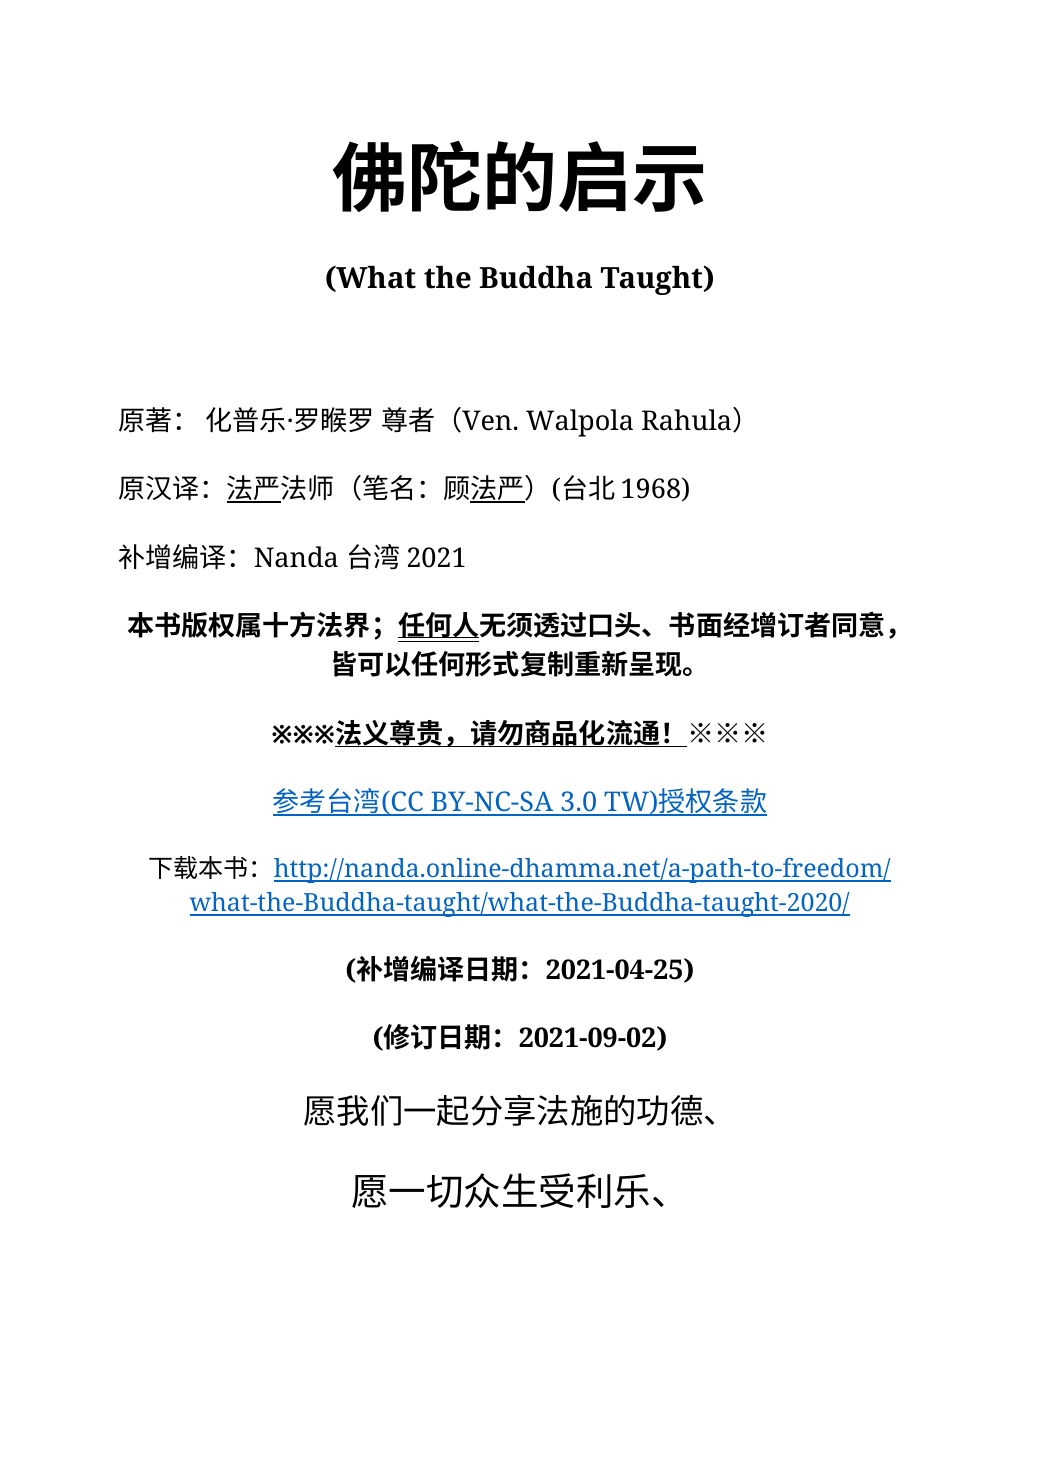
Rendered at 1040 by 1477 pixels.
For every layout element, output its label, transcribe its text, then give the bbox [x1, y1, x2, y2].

text (What the Buddha Taught) [118, 258, 921, 297]
text (修订日期：2021-09-02) [118, 1016, 921, 1056]
text 补增编译：Nanda 台湾 2021 [118, 536, 921, 575]
text 本书版权属十方法界；任何人无须透过口头、书面经增订者同意，皆可以任何形式复制重新呈现。 [118, 604, 921, 683]
text 佛陀的启示 [118, 118, 921, 227]
text ※※※法义尊贵，请勿商品化流通！※※※ [118, 712, 921, 751]
text 愿我们一起分享法施的功德、 [118, 1085, 921, 1133]
text 原著： 化普乐·罗睺罗 尊者（Ven. Walpola Rahula） [118, 398, 921, 438]
text (补增编译日期：2021-04-25) [118, 948, 921, 987]
text 参考台湾(CC BY-NC-SA 3.0 TW)授权条款 [118, 780, 921, 819]
text 原汉译：法严法师（笔名：顾法严）(台北1968) [118, 467, 921, 506]
text 下载本书：http://nanda.online-dhamma.net/a-path-to-freedom/what-the-Buddha-taught/what-the-Buddha-taught-2020/ [118, 849, 921, 919]
text 愿一切众生受利乐、 [118, 1162, 921, 1217]
